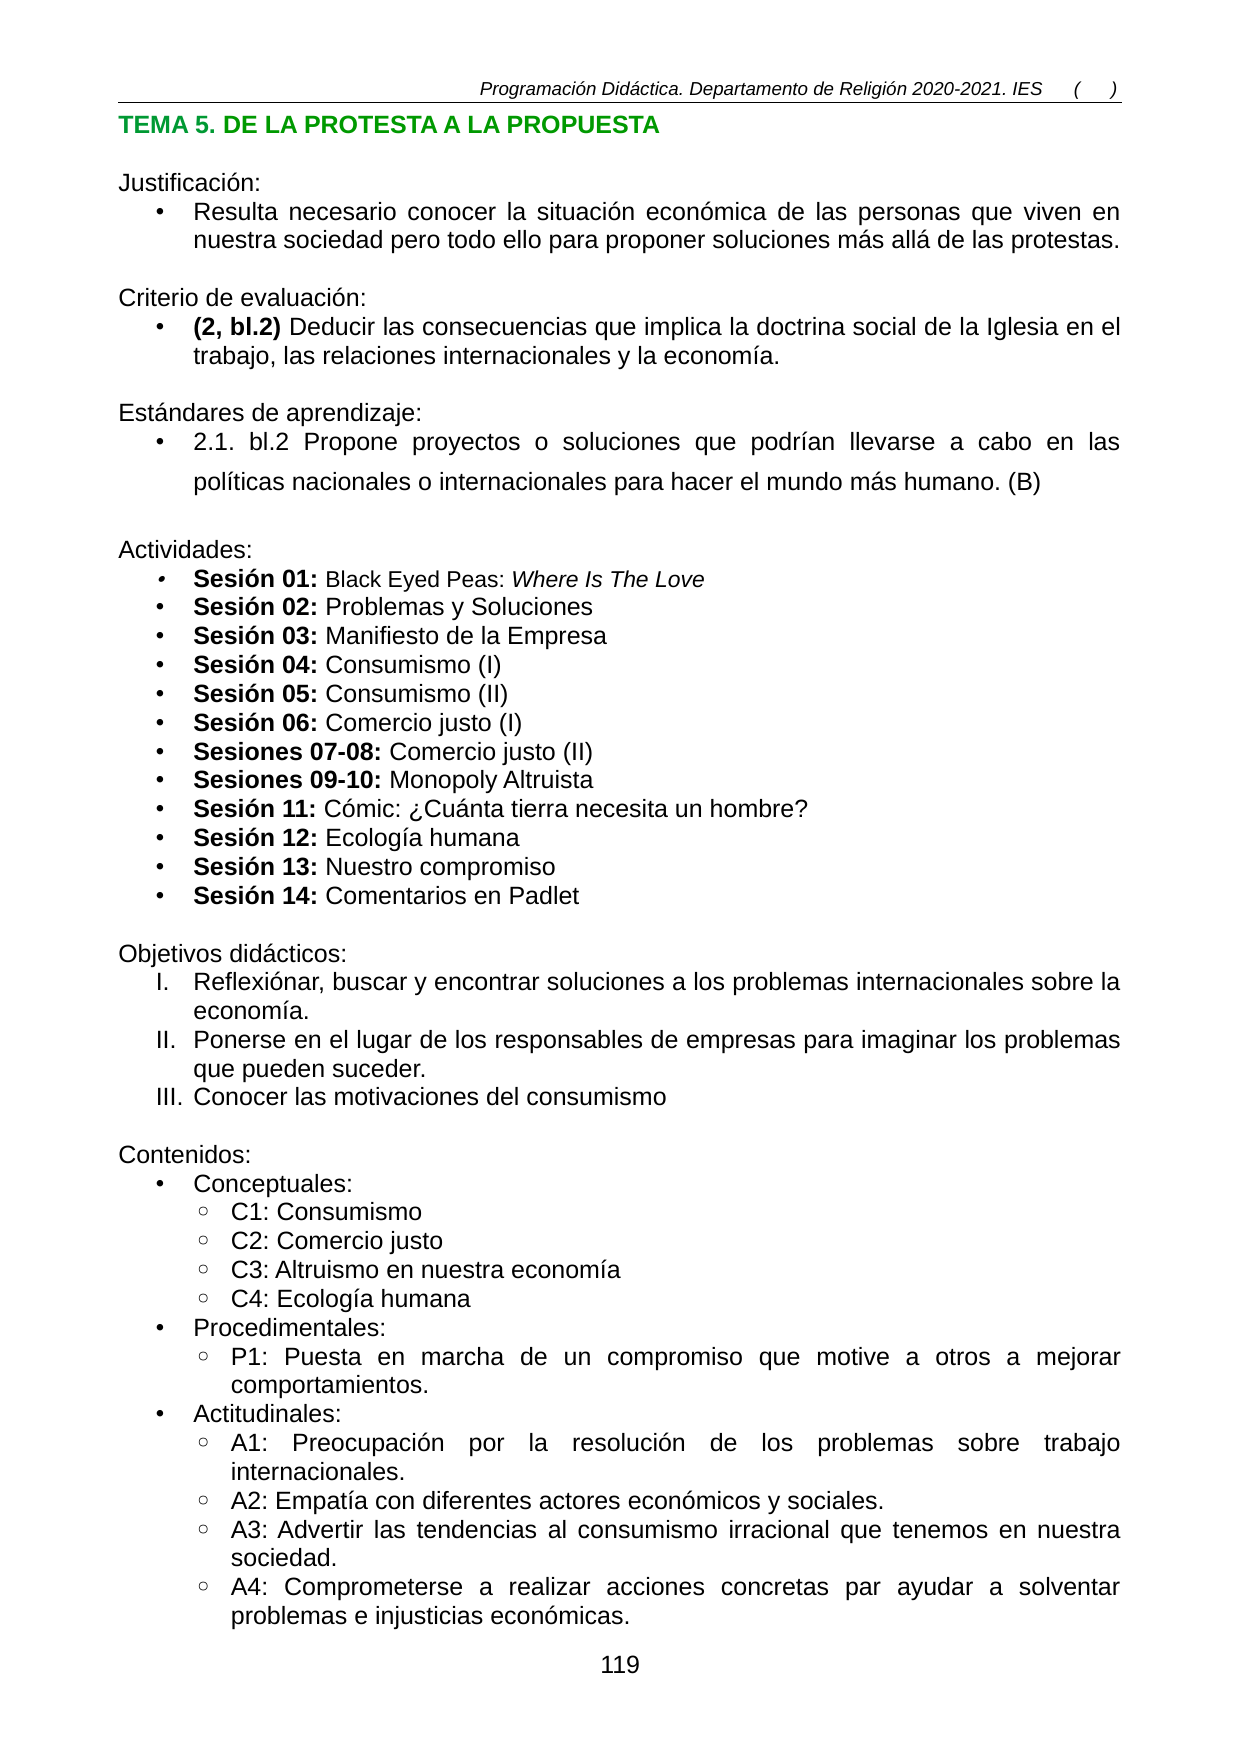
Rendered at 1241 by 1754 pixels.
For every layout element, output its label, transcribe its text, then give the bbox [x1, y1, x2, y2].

list A1: Preocupación por la resolución de los problemas sobre trabajo internacionales. [193, 1428, 1122, 1486]
list Sesión 11: Cómic: ¿Cuánta tierra necesita un hombre? [156, 794, 1122, 823]
list A2: Empatía con diferentes actores económicos y sociales. [193, 1486, 1122, 1514]
list Sesión 12: Ecología humana [156, 823, 1122, 852]
text Actividades: [118, 506, 1122, 564]
list C4: Ecología humana [193, 1284, 1122, 1313]
list Sesión 13: Nuestro compromiso [156, 852, 1122, 881]
list C1: Consumismo [193, 1197, 1122, 1226]
list Sesión 06: Comercio justo (I) [156, 708, 1122, 737]
list A3: Advertir las tendencias al consumismo irracional que tenemos en nuestra sociedad. [193, 1514, 1122, 1572]
text Criterio de evaluación: [118, 283, 1122, 312]
list Resulta necesario conocer la situación económica de las personas que viven en nuestra sociedad pero todo ello para proponer soluciones más allá de las protestas. [156, 197, 1122, 254]
list Actitudinales: [156, 1399, 1122, 1428]
list Sesión 02: Problemas y Soluciones [156, 592, 1122, 621]
list Sesión 05: Consumismo (II) [156, 679, 1122, 708]
list C3: Altruismo en nuestra economía [193, 1255, 1122, 1284]
text Estándares de aprendizaje: [118, 398, 1122, 427]
list 2.1. bl.2 Propone proyectos o soluciones que podrían llevarse a cabo en las políticas nacionales o internacionales para hacer el mundo más humano. (B) [156, 427, 1122, 495]
list P1: Puesta en marcha de un compromiso que motive a otros a mejorar comportamientos. [193, 1342, 1122, 1399]
list Sesiones 07-08: Comercio justo (II) [156, 737, 1122, 766]
list Conceptuales: [156, 1168, 1122, 1197]
list (2, bl.2) Deducir las consecuencias que implica la doctrina social de la Iglesia en el trabajo, las relaciones internacionales y la economía. [156, 312, 1122, 369]
list Sesión 14: Comentarios en Padlet [156, 881, 1122, 910]
text TEMA 5. DE LA PROTESTA A LA PROPUESTA [118, 110, 1122, 139]
list Reflexiónar, buscar y encontrar soluciones a los problemas internacionales sobre la economía. [156, 967, 1122, 1025]
list Sesiones 09-10: Monopoly Altruista [156, 766, 1122, 794]
list C2: Comercio justo [193, 1226, 1122, 1255]
list Conocer las motivaciones del consumismo [156, 1082, 1122, 1111]
text Contenidos: [118, 1140, 1122, 1168]
list Sesión 04: Consumismo (I) [156, 650, 1122, 679]
list A4: Comprometerse a realizar acciones concretas par ayudar a solventar problemas e injusticias económicas. [193, 1572, 1122, 1630]
list Procedimentales: [156, 1313, 1122, 1342]
list Sesión 01: Black Eyed Peas: Where Is The Love [156, 564, 1122, 592]
list Sesión 03: Manifiesto de la Empresa [156, 621, 1122, 650]
list Ponerse en el lugar de los responsables de empresas para imaginar los problemas que pueden suceder. [156, 1025, 1122, 1082]
text Objetivos didácticos: [118, 938, 1122, 967]
text Justificación: [118, 168, 1122, 197]
